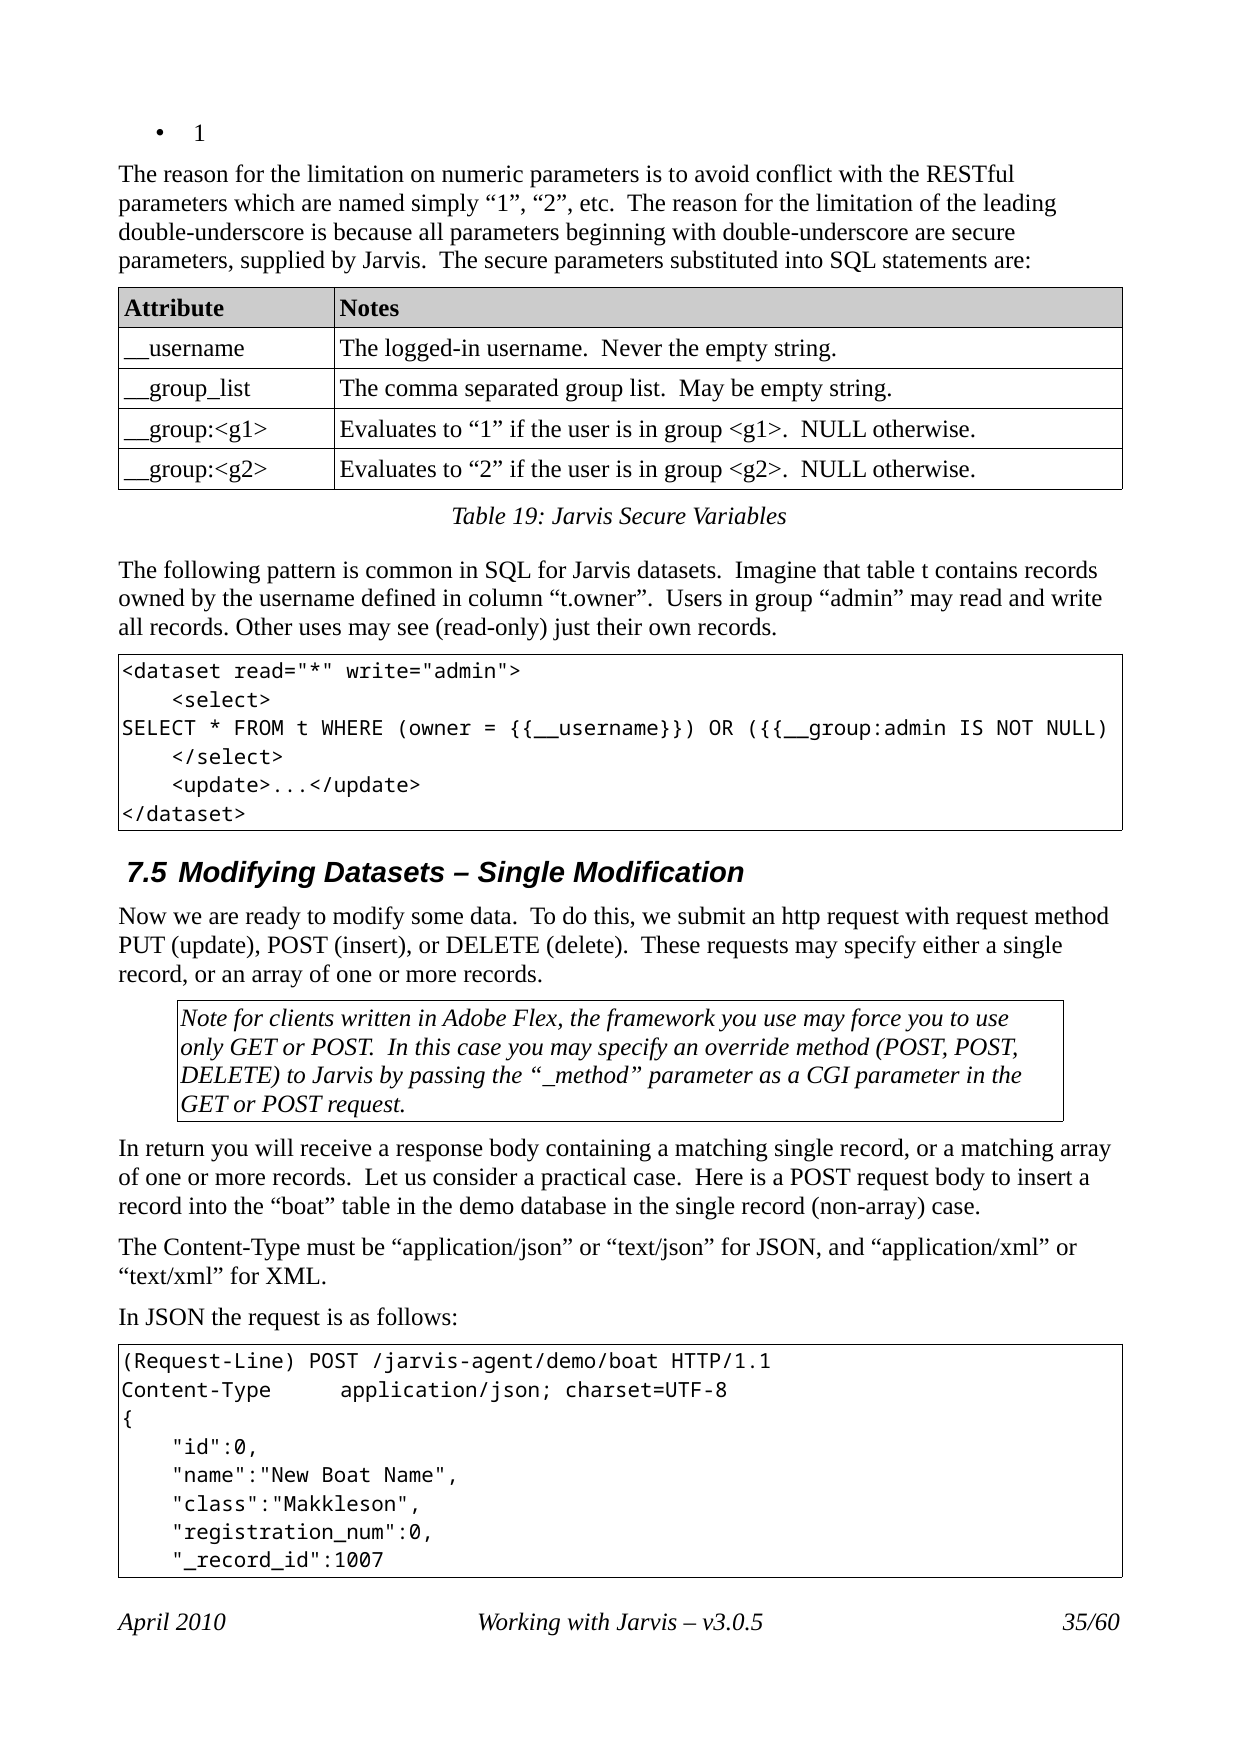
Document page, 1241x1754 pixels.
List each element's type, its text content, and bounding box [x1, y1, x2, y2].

text </select> [119, 739, 1122, 767]
text <update>...</update> [119, 767, 1122, 796]
text The following pattern is common in SQL for Jarvis datasets. Imagine that table t contains records owned by the username defined in column “t.owner”. Users in group “admin” may read and write all records. Other uses may see (read-only) just their own records. [118, 555, 1122, 641]
list 1 [156, 118, 1122, 147]
text Table 19: Jarvis Secure Variables [118, 501, 1122, 530]
table_cell Evaluates to “2” if the user is in group <g2>. NULL otherwise. [335, 449, 1122, 488]
table_cell The logged-in username. Never the empty string. [335, 328, 1122, 367]
text <select> [119, 682, 1122, 710]
text The Content-Type must be “application/json” or “text/json” for JSON, and “application/xml” or “text/xml” for XML. [118, 1232, 1122, 1290]
text Now we are ready to modify some data. To do this, we submit an http request with request method PUT (update), POST (insert), or DELETE (delete). These requests may specify either a single record, or an array of one or more records. [118, 901, 1122, 987]
text SELECT * FROM t WHERE (owner = {{__username}}) OR ({{__group:admin IS NOT NULL) [119, 710, 1122, 739]
text In return you will receive a response body containing a matching single record, or a matching array of one or more records. Let us consider a practical case. Here is a POST request body to insert a record into the “boat” table in the demo database in the single record (non-array) case. [118, 1133, 1122, 1220]
text (Request-Line) POST /jarvis-agent/demo/boat HTTP/1.1 [119, 1345, 1122, 1372]
text "class":"Makkleson", [119, 1486, 1122, 1514]
text Note for clients written in Adobe Flex, the framework you use may force you to use only GET or POST. In this case you may specify an override method (POST, POST, DELETE) to Jarvis by passing the “_method” parameter as a CGI parameter in the GET or POST request. [178, 1001, 1063, 1121]
table_cell The comma separated group list. May be empty string. [335, 369, 1122, 408]
table_cell __group:<g2> [119, 449, 334, 488]
text </dataset> [119, 796, 1122, 830]
text { [119, 1400, 1122, 1429]
text Content-Type application/json; charset=UTF-8 [119, 1372, 1122, 1400]
table_cell __group_list [119, 369, 334, 408]
text "id":0, [119, 1429, 1122, 1457]
text "registration_num":0, "_record_id":1007 [119, 1514, 1122, 1577]
table_header Notes [335, 288, 1122, 327]
table_cell __group:<g1> [119, 409, 334, 448]
text "name":"New Boat Name", [119, 1457, 1122, 1486]
table_cell __username [119, 328, 334, 367]
table_cell Evaluates to “1” if the user is in group <g1>. NULL otherwise. [335, 409, 1122, 448]
text <dataset read="*" write="admin"> [119, 655, 1122, 682]
subtitle Modifying Datasets – Single Modification [118, 855, 1122, 889]
text In JSON the request is as follows: [118, 1302, 1122, 1331]
table_header Attribute [119, 288, 334, 327]
text The reason for the limitation on numeric parameters is to avoid conflict with the RESTful parameters which are named simply “1”, “2”, etc. The reason for the limitation of the leading double-underscore is because all parameters beginning with double-underscore are secure parameters, supplied by Jarvis. The secure parameters substituted into SQL statements are: [118, 159, 1122, 274]
